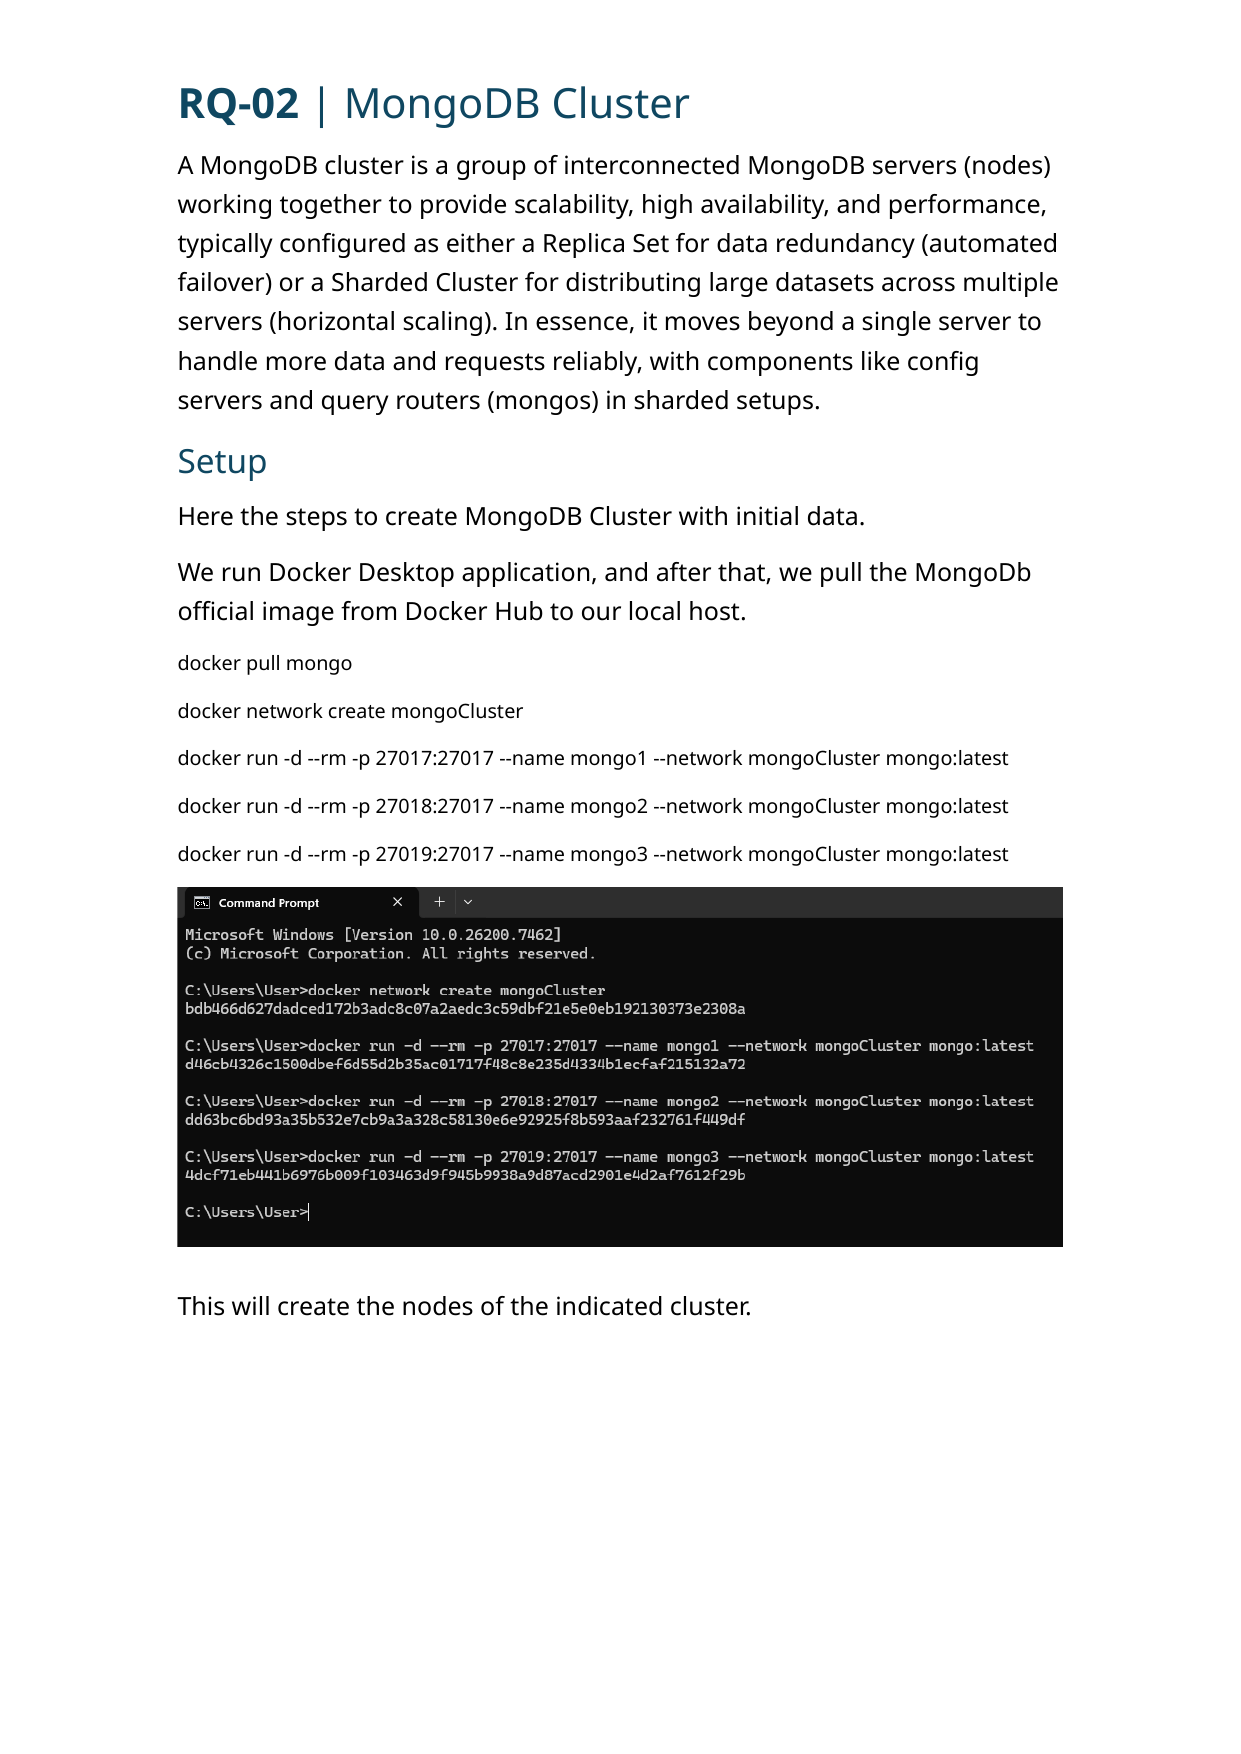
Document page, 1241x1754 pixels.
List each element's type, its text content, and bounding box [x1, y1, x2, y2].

text docker network create mongoCluster [177, 697, 1063, 724]
subtitle Setup [177, 438, 1063, 483]
text A MongoDB cluster is a group of interconnected MongoDB servers (nodes) working together to provide scalability, high availability, and performance, typically configured as either a Replica Set for data redundancy (automated failover) or a Sharded Cluster for distributing large datasets across multiple servers (horizontal scaling). In essence, it moves beyond a single server to handle more data and requests reliably, with components like config servers and query routers (mongos) in sharded setups. [177, 147, 1063, 416]
text We run Docker Desktop application, and after that, we pull the MongoDb official image from Docker Hub to our local host. [177, 554, 1063, 628]
text docker run -d --rm -p 27017:27017 --name mongo1 --network mongoCluster mongo:latest [177, 745, 1063, 772]
text This will create the nodes of the indicated cluster. [177, 1288, 1063, 1322]
text docker run -d --rm -p 27018:27017 --name mongo2 --network mongoCluster mongo:latest [177, 792, 1063, 819]
text docker run -d --rm -p 27019:27017 --name mongo3 --network mongoCluster mongo:latest [177, 840, 1063, 867]
subtitle RQ-02 | MongoDB Cluster [177, 74, 1063, 131]
text Here the steps to create MongoDB Cluster with initial data. [177, 499, 1063, 533]
picture [177, 887, 1063, 1247]
text docker pull mongo [177, 649, 1063, 676]
